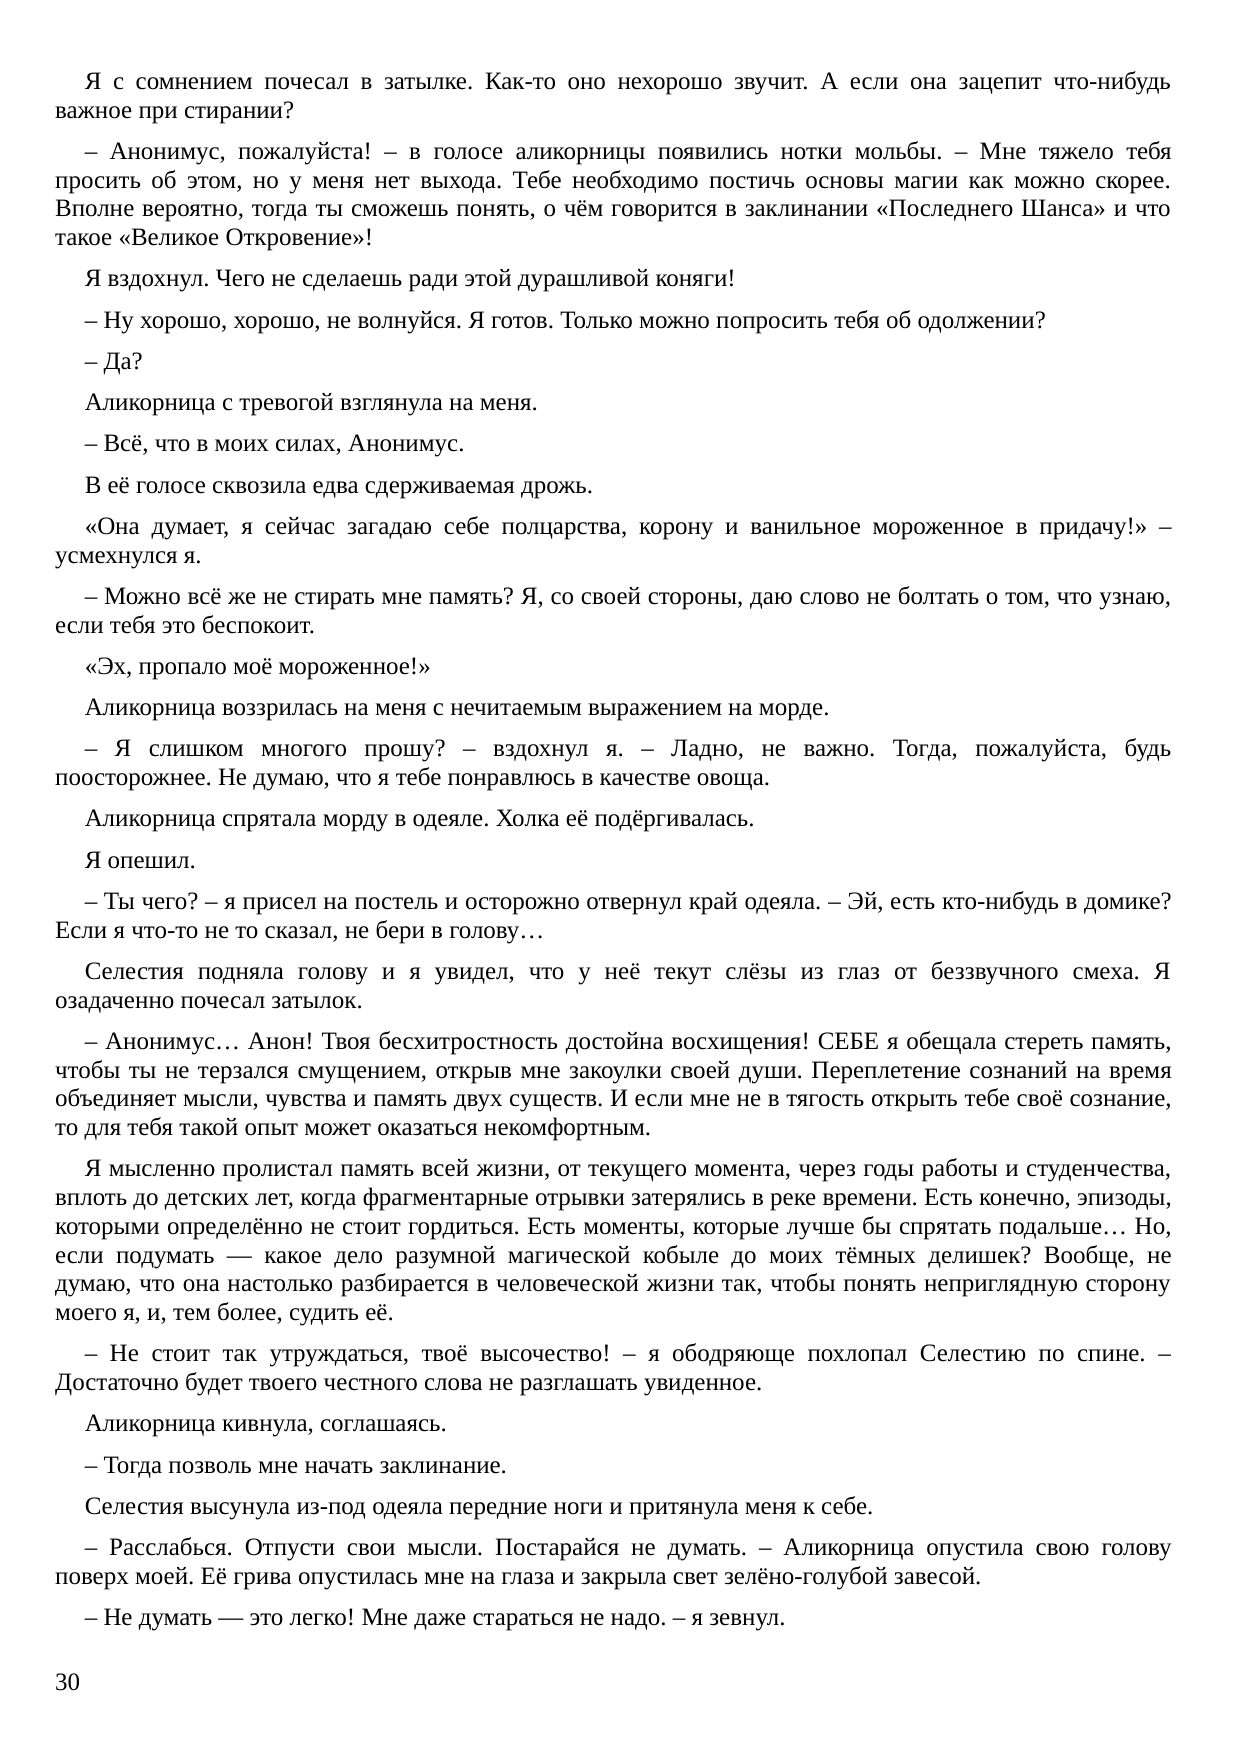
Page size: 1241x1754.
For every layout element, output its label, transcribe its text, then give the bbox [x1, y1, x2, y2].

text – Тогда позволь мне начать заклинание. [55, 1450, 1173, 1478]
text В её голосе сквозила едва сдерживаемая дрожь. [55, 470, 1173, 498]
text Я с сомнением почесал в затылке. Как-то оно нехорошо звучит. А если она зацепит что-нибудь важное при стирании? [55, 66, 1173, 123]
text – Можно всё же не стирать мне память? Я, со своей стороны, даю слово не болтать о том, что узнаю, если тебя это беспокоит. [55, 581, 1173, 638]
text Аликорница с тревогой взглянула на меня. [55, 387, 1173, 416]
text Я мысленно пролистал память всей жизни, от текущего момента, через годы работы и студенчества, вплоть до детских лет, когда фрагментарные отрывки затерялись в реке времени. Есть конечно, эпизоды, которыми определённо не стоит гордиться. Есть моменты, которые лучше бы спрятать подальше… Но, если подумать — какое дело разумной магической кобыле до моих тёмных делишек? Вообще, не думаю, что она настолько разбирается в человеческой жизни так, чтобы понять неприглядную сторону моего я, и, тем более, судить её. [55, 1153, 1173, 1326]
text – Анонимус… Анон! Твоя бесхитростность достойна восхищения! СЕБЕ я обещала стереть память, чтобы ты не терзался смущением, открыв мне закоулки своей души. Переплетение сознаний на время объединяет мысли, чувства и память двух существ. И если мне не в тягость открыть тебе своё сознание, то для тебя такой опыт может оказаться некомфортным. [55, 1026, 1173, 1141]
text Я опешил. [55, 845, 1173, 873]
text Селестия подняла голову и я увидел, что у неё текут слёзы из глаз от беззвучного смеха. Я озадаченно почесал затылок. [55, 956, 1173, 1013]
text – Не думать — это легко! Мне даже стараться не надо. – я зевнул. [55, 1602, 1173, 1631]
text Аликорница кивнула, соглашаясь. [55, 1408, 1173, 1437]
text Аликорница спрятала морду в одеяле. Холка её подёргивалась. [55, 803, 1173, 832]
text – Расслабься. Отпусти свои мысли. Постарайся не думать. – Аликорница опустила свою голову поверх моей. Её грива опустилась мне на глаза и закрыла свет зелёно-голубой завесой. [55, 1532, 1173, 1590]
text – Всё, что в моих силах, Анонимус. [55, 428, 1173, 457]
text – Анонимус, пожалуйста! – в голосе аликорницы появились нотки мольбы. – Мне тяжело тебя просить об этом, но у меня нет выхода. Тебе необходимо постичь основы магии как можно скорее. Вполне вероятно, тогда ты сможешь понять, о чём говорится в заклинании «Последнего Шанса» и что такое «Великое Откровение»! [55, 136, 1173, 251]
text – Да? [55, 346, 1173, 375]
text – Я слишком многого прошу? – вздохнул я. – Ладно, не важно. Тогда, пожалуйста, будь поосторожнее. Не думаю, что я тебе понравлюсь в качестве овоща. [55, 733, 1173, 791]
text Аликорница воззрилась на меня с нечитаемым выражением на морде. [55, 692, 1173, 721]
text – Ну хорошо, хорошо, не волнуйся. Я готов. Только можно попросить тебя об одолжении? [55, 305, 1173, 333]
text – Не стоит так утруждаться, твоё высочество! – я ободряюще похлопал Селестию по спине. – Достаточно будет твоего честного слова не разглашать увиденное. [55, 1338, 1173, 1396]
text «Эх, пропало моё мороженное!» [55, 651, 1173, 680]
text Я вздохнул. Чего не сделаешь ради этой дурашливой коняги! [55, 263, 1173, 292]
text Селестия высунула из-под одеяла передние ноги и притянула меня к себе. [55, 1491, 1173, 1520]
text «Она думает, я сейчас загадаю себе полцарства, корону и ванильное мороженное в придачу!» – усмехнулся я. [55, 511, 1173, 568]
text – Ты чего? – я присел на постель и осторожно отвернул край одеяла. – Эй, есть кто-нибудь в домике? Если я что-то не то сказал, не бери в голову… [55, 886, 1173, 943]
